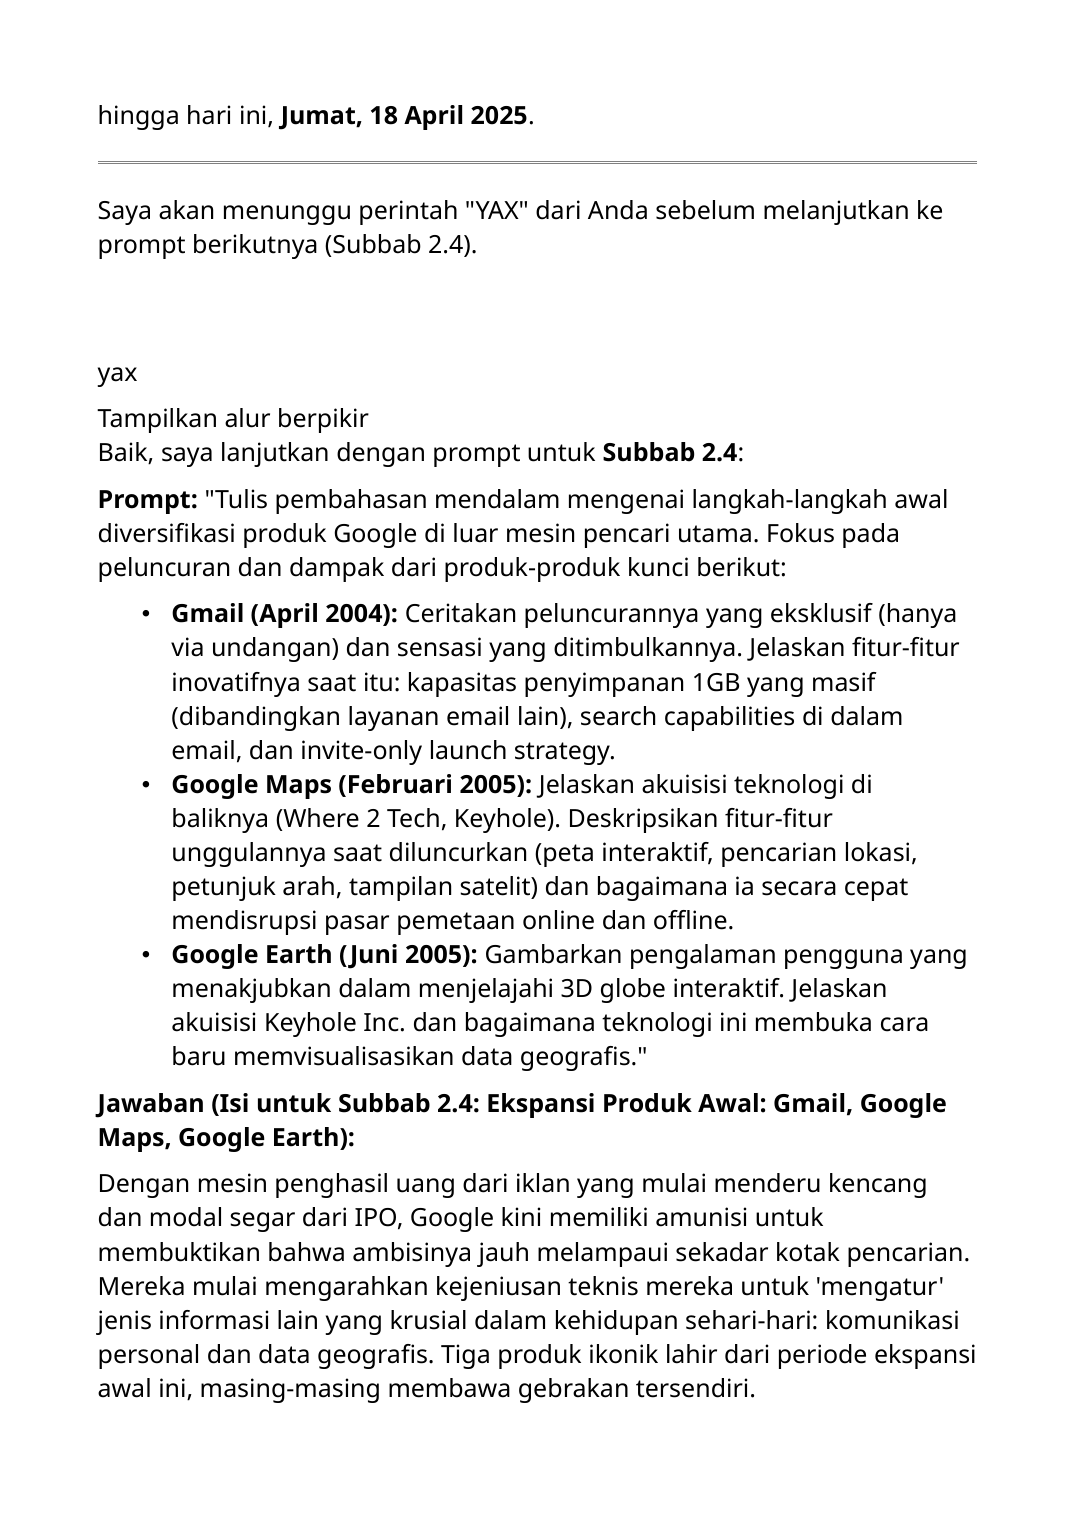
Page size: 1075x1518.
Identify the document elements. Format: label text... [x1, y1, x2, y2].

text Saya akan menunggu perintah "YAX" dari Anda sebelum melanjutkan ke prompt berikutnya (Subbab 2.4). [97, 193, 977, 261]
text Prompt: "Tulis pembahasan mendalam mengenai langkah-langkah awal diversifikasi produk Google di luar mesin pencari utama. Fokus pada peluncuran dan dampak dari produk-produk kunci berikut: [97, 481, 977, 583]
list Google Maps (Februari 2005): Jelaskan akuisisi teknologi di baliknya (Where 2 Tech, Keyhole). Deskripsikan fitur-fitur unggulannya saat diluncurkan (peta interaktif, pencarian lokasi, petunjuk arah, tampilan satelit) dan bagaimana ia secara cepat mendisrupsi pasar pemetaan online dan offline. [142, 766, 977, 937]
text Dengan mesin penghasil uang dari iklan yang mulai menderu kencang dan modal segar dari IPO, Google kini memiliki amunisi untuk membuktikan bahwa ambisinya jauh melampaui sekadar kotak pencarian. Mereka mulai mengarahkan kejeniusan teknis mereka untuk 'mengatur' jenis informasi lain yang krusial dalam kehidupan sehari-hari: komunikasi personal dan data geografis. Tiga produk ikonik lahir dari periode ekspansi awal ini, masing-masing membawa gebrakan tersendiri. [97, 1166, 977, 1404]
text Baik, saya lanjutkan dengan prompt untuk Subbab 2.4: [97, 435, 977, 469]
text hingga hari ini, Jumat, 18 April 2025. [97, 97, 977, 132]
list Gmail (April 2004): Ceritakan peluncurannya yang eksklusif (hanya via undangan) dan sensasi yang ditimbulkannya. Jelaskan fitur-fitur inovatifnya saat itu: kapasitas penyimpanan 1GB yang masif (dibandingkan layanan email lain), search capabilities di dalam email, dan invite-only launch strategy. [142, 596, 977, 766]
list Google Earth (Juni 2005): Gambarkan pengalaman pengguna yang menakjubkan dalam menjelajahi 3D globe interaktif. Jelaskan akuisisi Keyhole Inc. dan bagaimana teknologi ini membuka cara baru memvisualisasikan data geografis." [142, 937, 977, 1073]
text Tampilkan alur berpikir [97, 401, 977, 435]
text yax [97, 354, 977, 388]
text Jawaban (Isi untuk Subbab 2.4: Ekspansi Produk Awal: Gmail, Google Maps, Google Earth): [97, 1085, 977, 1153]
